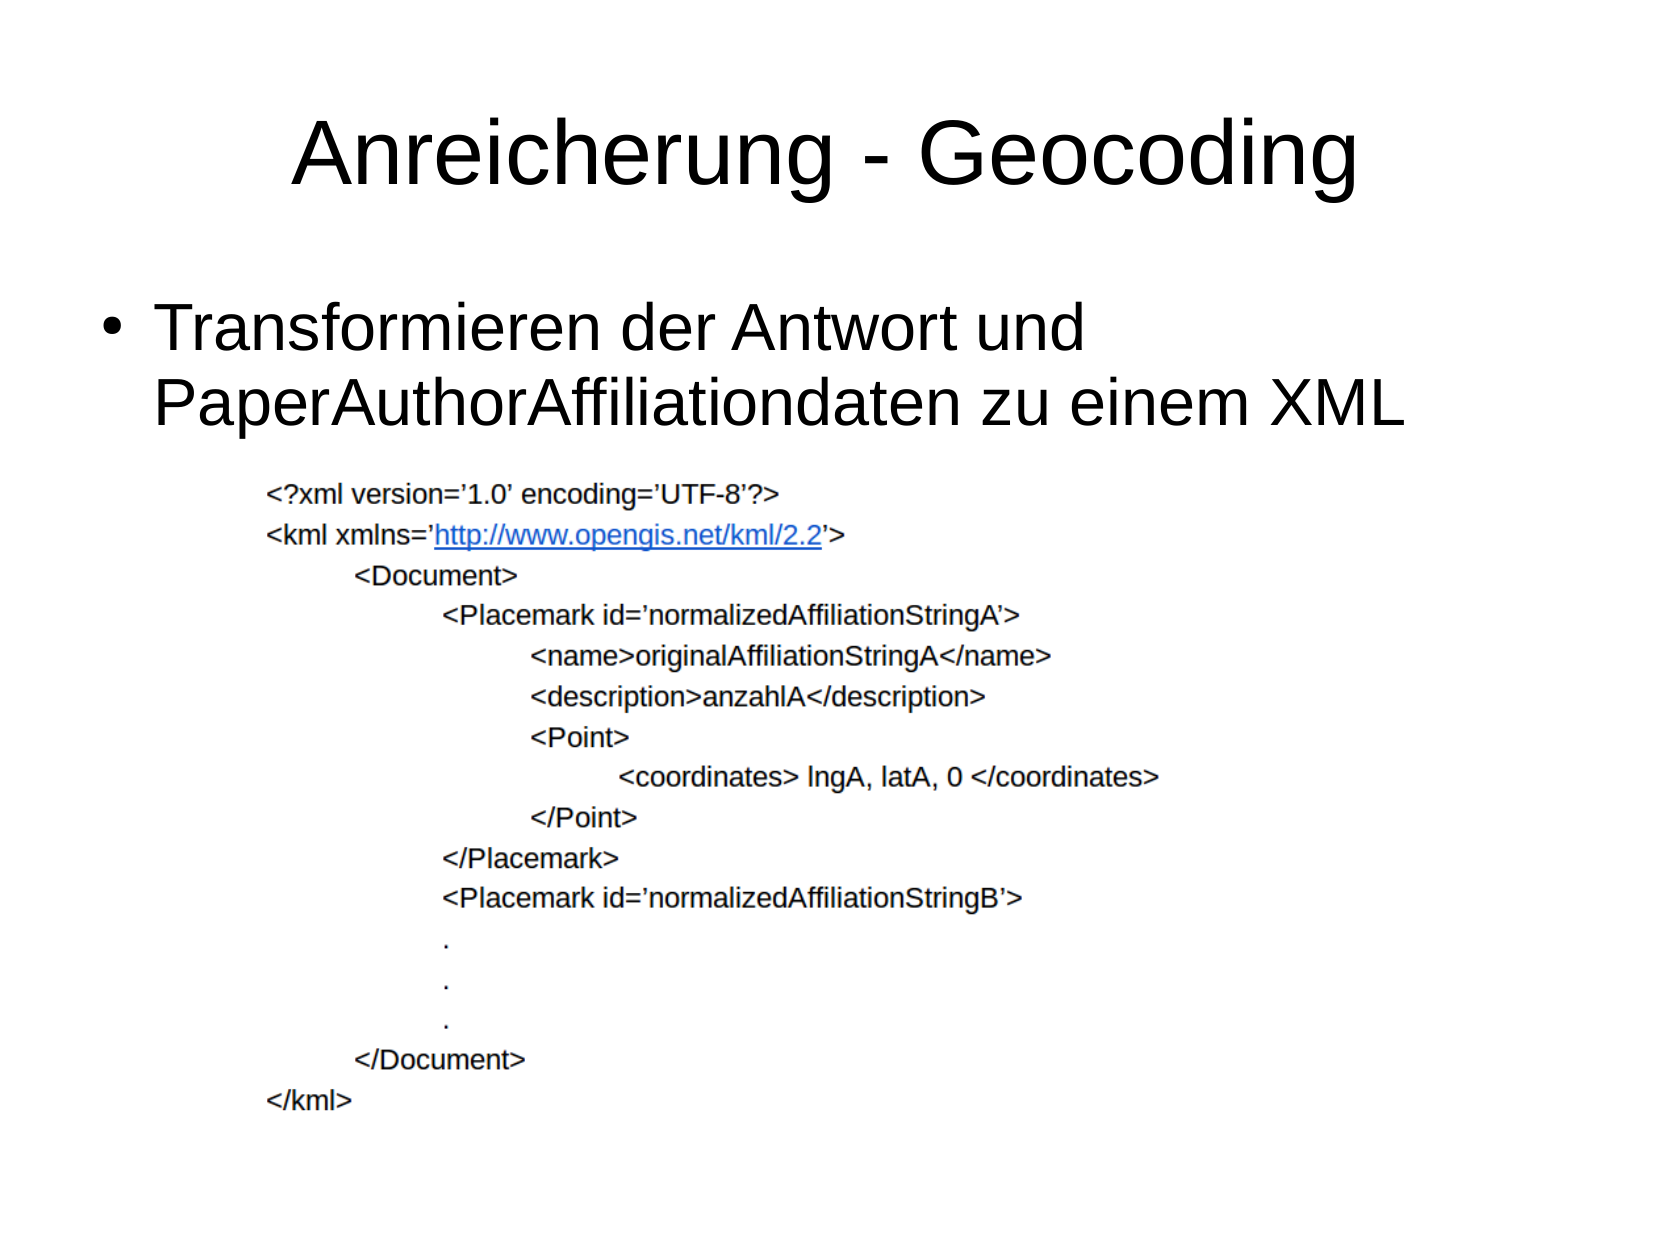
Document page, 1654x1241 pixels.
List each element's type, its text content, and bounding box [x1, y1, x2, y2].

picture [245, 454, 1453, 1134]
list Transformieren der Antwort und PaperAuthorAffiliationdaten zu einem XML [82, 290, 1571, 1010]
title Anreicherung - Geocoding [82, 49, 1571, 257]
